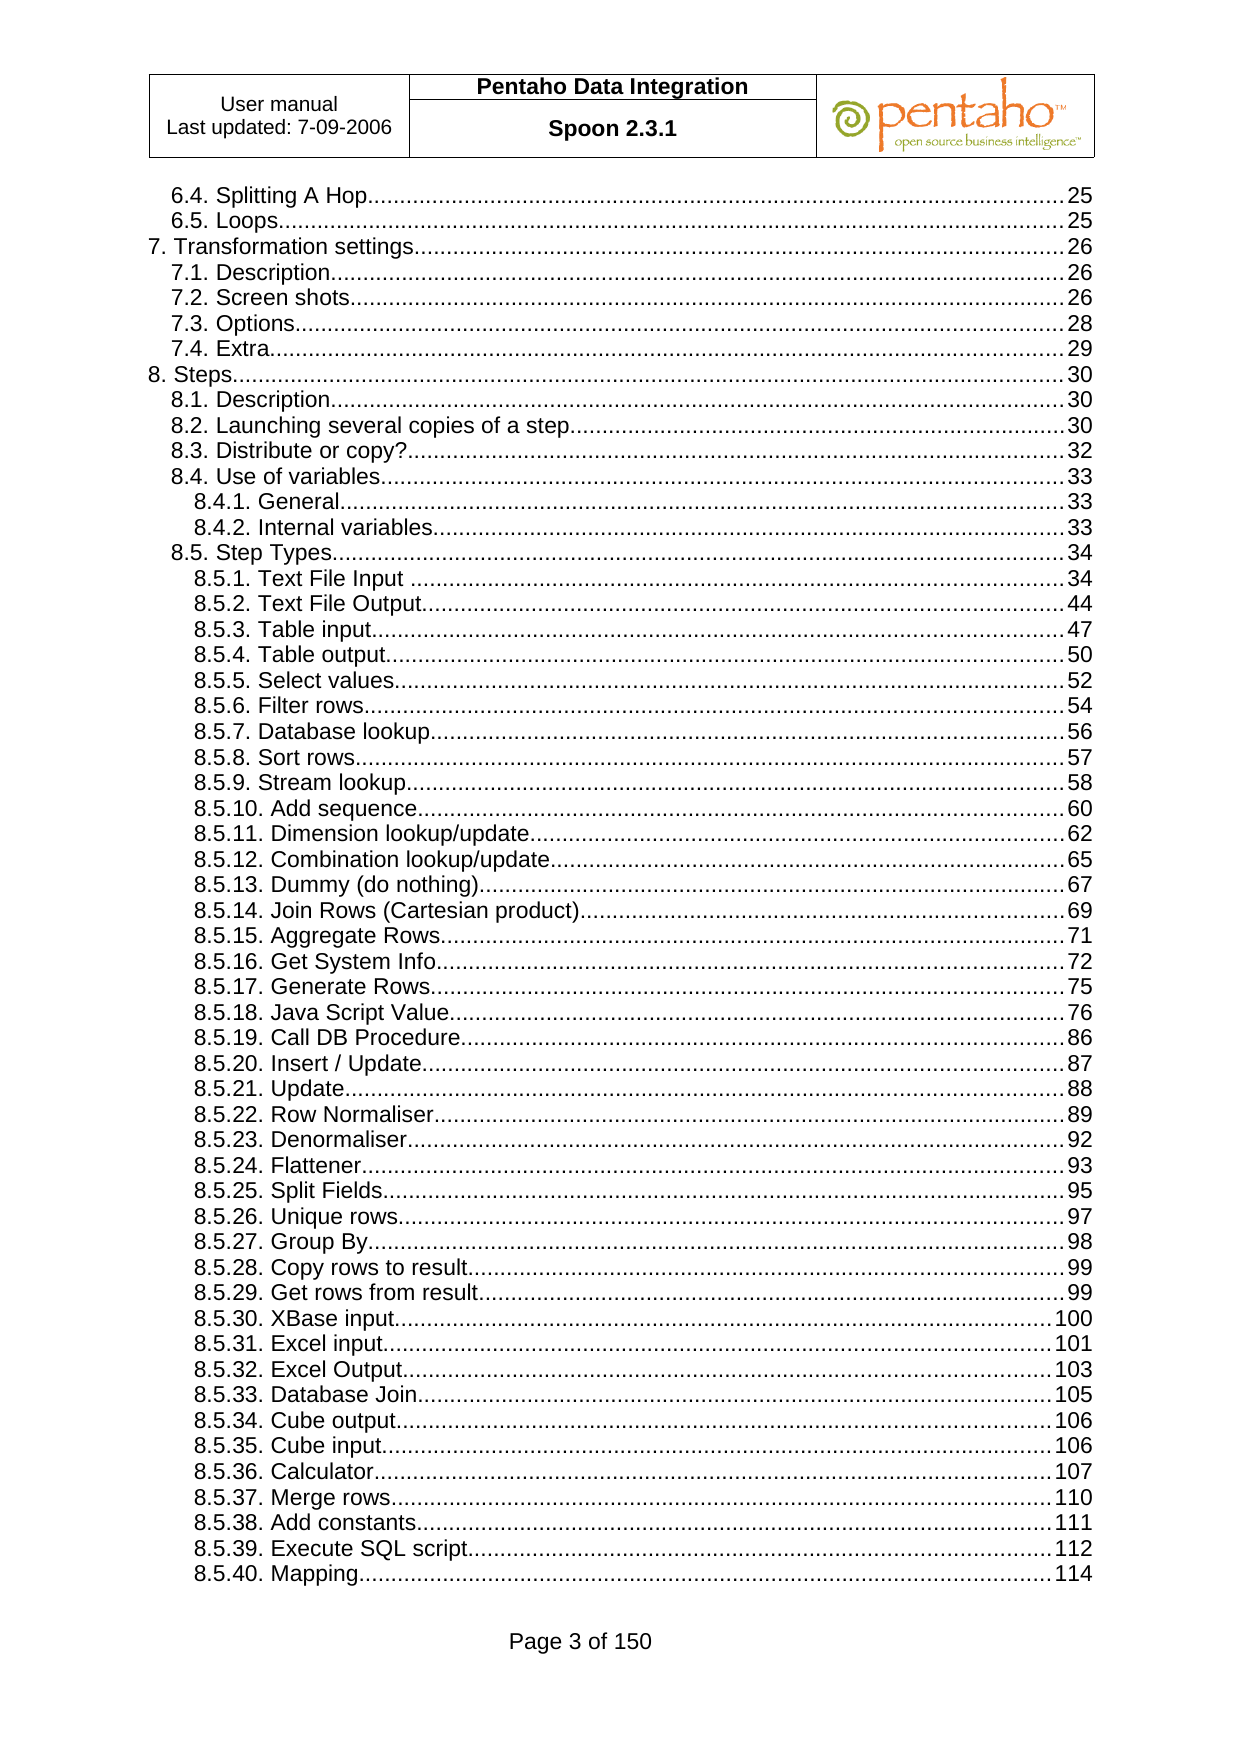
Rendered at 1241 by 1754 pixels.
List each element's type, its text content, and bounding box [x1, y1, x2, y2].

text 8.2. Launching several copies of a step 30 [171, 412, 1092, 438]
text 8.5.25. Split Fields 95 [193, 1178, 1092, 1203]
text 8.5.21. Update 88 [193, 1076, 1092, 1101]
text 8.5.39. Execute SQL script 112 [193, 1535, 1092, 1561]
text 8.5.40. Mapping 114 [193, 1561, 1092, 1586]
text 8.5.17. Generate Rows 75 [193, 974, 1092, 999]
text 8.5.13. Dummy (do nothing) 67 [193, 872, 1092, 897]
text 8.4.2. Internal variables 33 [193, 514, 1092, 540]
text 7.1. Description 26 [171, 259, 1092, 285]
text 8.5.38. Add constants 111 [193, 1510, 1092, 1535]
text 7.4. Extra 29 [171, 336, 1092, 361]
text 8.1. Description 30 [171, 387, 1092, 412]
text 8.5.26. Unique rows 97 [193, 1203, 1092, 1229]
text 6.4. Splitting A Hop 25 [171, 183, 1092, 208]
text 8.5.27. Group By 98 [193, 1229, 1092, 1254]
text 8.5. Step Types 34 [171, 540, 1092, 566]
text 8.5.22. Row Normaliser 89 [193, 1101, 1092, 1127]
text 8.5.8. Sort rows 57 [193, 744, 1092, 770]
text 8.5.12. Combination lookup/update 65 [193, 846, 1092, 872]
text 8.5.10. Add sequence 60 [193, 795, 1092, 821]
text 8.5.7. Database lookup 56 [193, 719, 1092, 744]
text 8.5.23. Denormaliser 92 [193, 1127, 1092, 1152]
text 8.3. Distribute or copy? 32 [171, 438, 1092, 463]
text 8.5.3. Table input 47 [193, 617, 1092, 642]
text 7. Transformation settings 26 [148, 234, 1092, 259]
text 8.5.34. Cube output 106 [193, 1408, 1092, 1433]
text 8. Steps 30 [148, 361, 1092, 387]
text 8.4.1. General 33 [193, 489, 1092, 514]
text 8.5.14. Join Rows (Cartesian product) 69 [193, 897, 1092, 923]
text 8.5.11. Dimension lookup/update 62 [193, 821, 1092, 846]
text 8.5.4. Table output 50 [193, 642, 1092, 668]
text 8.5.6. Filter rows 54 [193, 693, 1092, 719]
text 8.5.29. Get rows from result 99 [193, 1280, 1092, 1306]
text 8.5.2. Text File Output 44 [193, 591, 1092, 617]
text 8.5.36. Calculator 107 [193, 1459, 1092, 1484]
text 8.4. Use of variables 33 [171, 463, 1092, 489]
text 8.5.15. Aggregate Rows 71 [193, 923, 1092, 948]
text 8.5.16. Get System Info 72 [193, 948, 1092, 974]
text 8.5.35. Cube input 106 [193, 1433, 1092, 1459]
text 8.5.9. Stream lookup 58 [193, 770, 1092, 795]
text 8.5.31. Excel input 101 [193, 1331, 1092, 1357]
text 6.5. Loops 25 [171, 208, 1092, 234]
text 7.3. Options 28 [171, 310, 1092, 336]
text 8.5.20. Insert / Update 87 [193, 1050, 1092, 1076]
text 8.5.37. Merge rows 110 [193, 1484, 1092, 1510]
text 8.5.1. Text File Input 34 [193, 566, 1092, 591]
text 8.5.18. Java Script Value 76 [193, 999, 1092, 1025]
text 8.5.24. Flattener 93 [193, 1152, 1092, 1178]
text 8.5.32. Excel Output 103 [193, 1357, 1092, 1382]
text 8.5.33. Database Join 105 [193, 1382, 1092, 1408]
text 7.2. Screen shots 26 [171, 285, 1092, 310]
text 8.5.5. Select values 52 [193, 668, 1092, 693]
text 8.5.30. XBase input 100 [193, 1306, 1092, 1331]
text 8.5.28. Copy rows to result 99 [193, 1254, 1092, 1280]
text 8.5.19. Call DB Procedure 86 [193, 1025, 1092, 1050]
